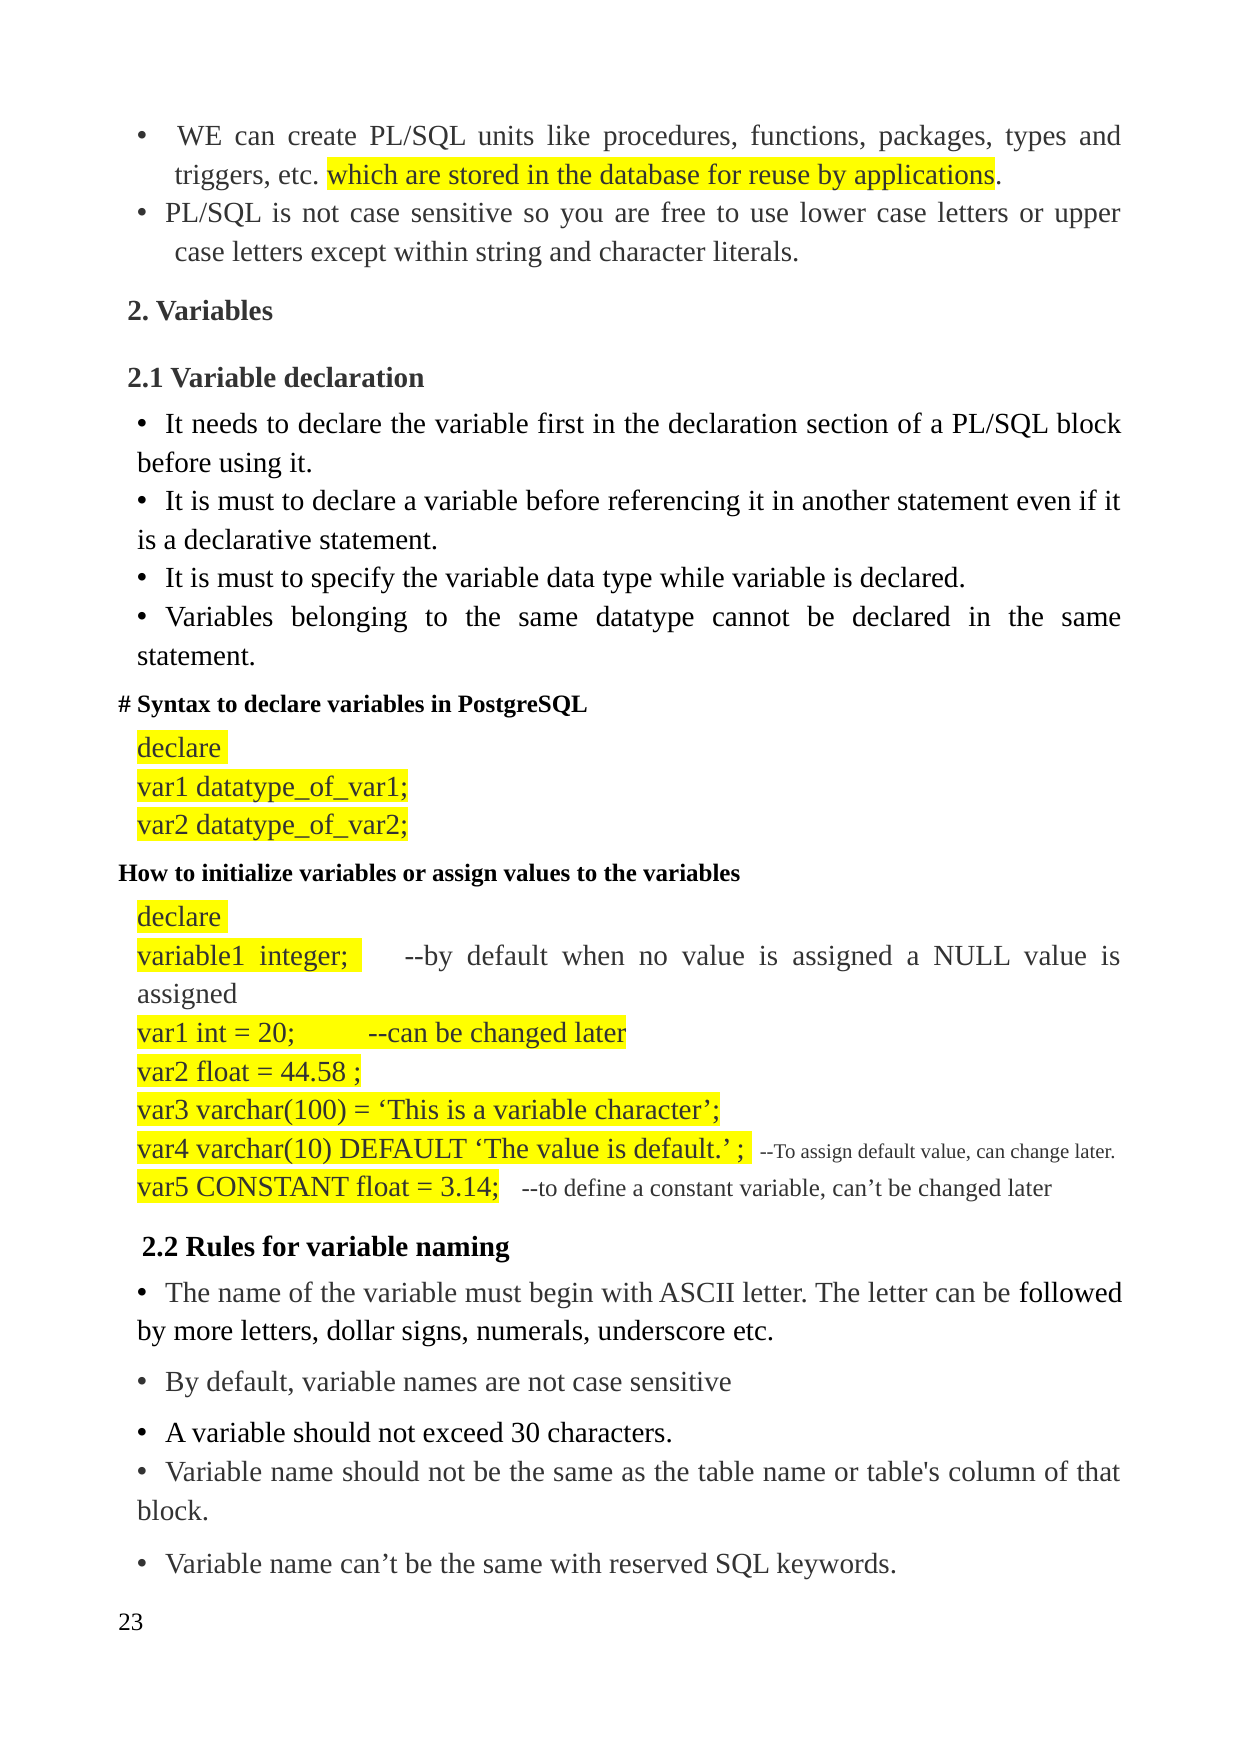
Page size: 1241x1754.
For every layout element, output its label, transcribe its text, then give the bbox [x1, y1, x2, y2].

subtitle 2. Variables [118, 293, 1107, 327]
subtitle # Syntax to declare variables in PostgreSQL [118, 689, 1122, 718]
list It needs to declare the variable first in the declaration section of a PL/SQL block before using it. [137, 406, 1122, 478]
list Variable name can’t be the same with reserved SQL keywords. [137, 1546, 1122, 1580]
list WE can create PL/SQL units like procedures, functions, packages, types and triggers, etc. which are stored in the database for reuse by applications. [137, 118, 1122, 190]
subtitle 2.1 Variable declaration [118, 360, 1107, 394]
list It is must to declare a variable before referencing it in another statement even if it is a declarative statement. [137, 483, 1122, 556]
list var1 int = 20; --can be changed later [137, 1015, 1122, 1049]
list Variables belonging to the same datatype cannot be declared in the same statement. [137, 599, 1122, 671]
list var5 CONSTANT float = 3.14; --to define a constant variable, can’t be changed later [137, 1169, 1122, 1203]
list Variable name should not be the same as the table name or table's column of that block. [137, 1454, 1122, 1526]
subtitle 2.2 Rules for variable naming [118, 1229, 1107, 1262]
list variable1 integer; --by default when no value is assigned a NULL value is assigned [137, 938, 1122, 1010]
list PL/SQL is not case sensitive so you are free to use lower case letters or upper case letters except within string and character literals. [137, 195, 1122, 267]
subtitle By default, variable names are not case sensitive [137, 1364, 1122, 1398]
list The name of the variable must begin with ASCII letter. The letter can be followed by more letters, dollar signs, numerals, underscore etc. [137, 1275, 1122, 1347]
list It is must to specify the variable data type while variable is declared. [137, 561, 1122, 594]
list var1 datatype_of_var1; [137, 769, 1122, 802]
subtitle How to initialize variables or assign values to the variables [118, 858, 1122, 887]
list var3 varchar(100) = ‘This is a variable character’; [137, 1092, 1122, 1126]
list declare [137, 730, 1122, 764]
list var2 float = 44.58 ; [137, 1054, 1122, 1087]
list declare [137, 899, 1122, 933]
list var4 varchar(10) DEFAULT ‘The value is default.’ ; --To assign default value, can change later. [137, 1131, 1122, 1164]
list A variable should not exceed 30 characters. [137, 1416, 1122, 1449]
list var2 datatype_of_var2; [137, 807, 1122, 841]
